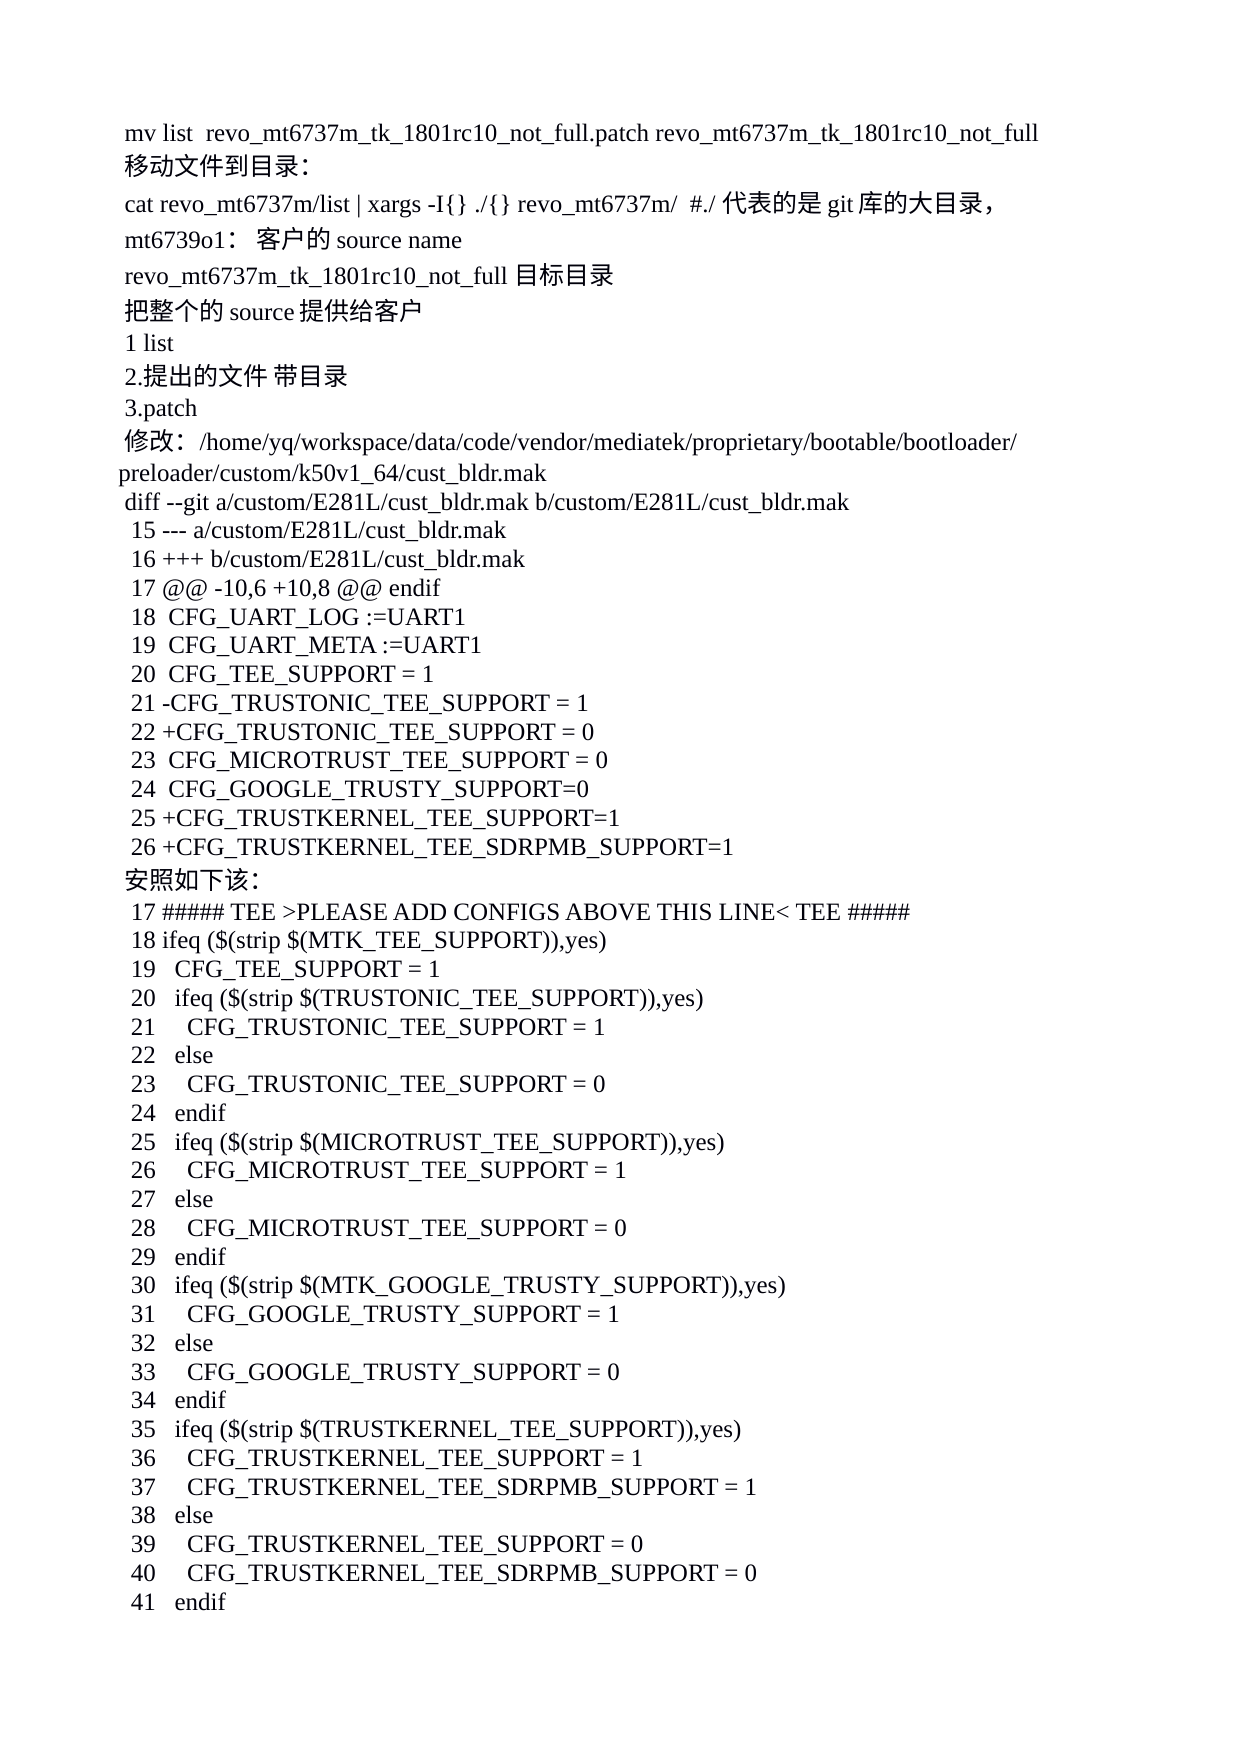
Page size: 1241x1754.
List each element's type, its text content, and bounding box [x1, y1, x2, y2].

text 21 CFG_TRUSTONIC_TEE_SUPPORT = 1 [118, 1012, 1122, 1041]
text 35 ifeq ($(strip $(TRUSTKERNEL_TEE_SUPPORT)),yes) [118, 1414, 1122, 1443]
text 19 CFG_UART_META :=UART1 [118, 631, 1122, 659]
text 41 endif [118, 1587, 1122, 1616]
text 33 CFG_GOOGLE_TRUSTY_SUPPORT = 0 [118, 1357, 1122, 1386]
text cat revo_mt6737m/list | xargs -I{} ./{} revo_mt6737m/ #./ 代表的是git库的大目录， [118, 183, 1122, 219]
text 24 endif [118, 1098, 1122, 1127]
text 1 list [118, 328, 1122, 357]
text 22 +CFG_TRUSTONIC_TEE_SUPPORT = 0 [118, 717, 1122, 746]
text revo_mt6737m_tk_1801rc10_not_full 目标目录 [118, 256, 1122, 292]
text 28 CFG_MICROTRUST_TEE_SUPPORT = 0 [118, 1213, 1122, 1242]
text 37 CFG_TRUSTKERNEL_TEE_SDRPMB_SUPPORT = 1 [118, 1472, 1122, 1501]
text 18 CFG_UART_LOG :=UART1 [118, 602, 1122, 631]
text 17 ##### TEE >PLEASE ADD CONFIGS ABOVE THIS LINE< TEE ##### [118, 897, 1122, 926]
text 25 +CFG_TRUSTKERNEL_TEE_SUPPORT=1 [118, 803, 1122, 832]
text 移动文件到目录： [118, 147, 1122, 183]
text 3.patch [118, 393, 1122, 422]
text 29 endif [118, 1242, 1122, 1271]
text 17 @@ -10,6 +10,8 @@ endif [118, 573, 1122, 602]
text 36 CFG_TRUSTKERNEL_TEE_SUPPORT = 1 [118, 1443, 1122, 1472]
text 23 CFG_TRUSTONIC_TEE_SUPPORT = 0 [118, 1069, 1122, 1098]
text 19 CFG_TEE_SUPPORT = 1 [118, 954, 1122, 983]
text 38 else [118, 1501, 1122, 1529]
text 20 CFG_TEE_SUPPORT = 1 [118, 659, 1122, 688]
text 2.提出的文件 带目录 [118, 357, 1122, 393]
text 40 CFG_TRUSTKERNEL_TEE_SDRPMB_SUPPORT = 0 [118, 1558, 1122, 1587]
text mv list revo_mt6737m_tk_1801rc10_not_full.patch revo_mt6737m_tk_1801rc10_not_full [118, 118, 1122, 147]
text 39 CFG_TRUSTKERNEL_TEE_SUPPORT = 0 [118, 1529, 1122, 1558]
text 30 ifeq ($(strip $(MTK_GOOGLE_TRUSTY_SUPPORT)),yes) [118, 1271, 1122, 1299]
text 27 else [118, 1184, 1122, 1213]
text 18 ifeq ($(strip $(MTK_TEE_SUPPORT)),yes) [118, 926, 1122, 954]
text 25 ifeq ($(strip $(MICROTRUST_TEE_SUPPORT)),yes) [118, 1127, 1122, 1156]
text 34 endif [118, 1386, 1122, 1414]
text 安照如下该： [118, 861, 1122, 897]
text 修改：/home/yq/workspace/data/code/vendor/mediatek/proprietary/bootable/bootloader/preloader/custom/k50v1_64/cust_bldr.mak [118, 422, 1122, 487]
text mt6739o1： 客户的source name [118, 219, 1122, 256]
text 32 else [118, 1328, 1122, 1357]
text 22 else [118, 1041, 1122, 1069]
text 15 --- a/custom/E281L/cust_bldr.mak [118, 516, 1122, 544]
text 23 CFG_MICROTRUST_TEE_SUPPORT = 0 [118, 746, 1122, 774]
text 20 ifeq ($(strip $(TRUSTONIC_TEE_SUPPORT)),yes) [118, 983, 1122, 1012]
text 31 CFG_GOOGLE_TRUSTY_SUPPORT = 1 [118, 1299, 1122, 1328]
text 24 CFG_GOOGLE_TRUSTY_SUPPORT=0 [118, 774, 1122, 803]
text 26 CFG_MICROTRUST_TEE_SUPPORT = 1 [118, 1156, 1122, 1184]
text 把整个的source提供给客户 [118, 292, 1122, 328]
text 26 +CFG_TRUSTKERNEL_TEE_SDRPMB_SUPPORT=1 [118, 832, 1122, 861]
text diff --git a/custom/E281L/cust_bldr.mak b/custom/E281L/cust_bldr.mak [118, 487, 1122, 516]
text 21 -CFG_TRUSTONIC_TEE_SUPPORT = 1 [118, 688, 1122, 717]
text 16 +++ b/custom/E281L/cust_bldr.mak [118, 544, 1122, 573]
